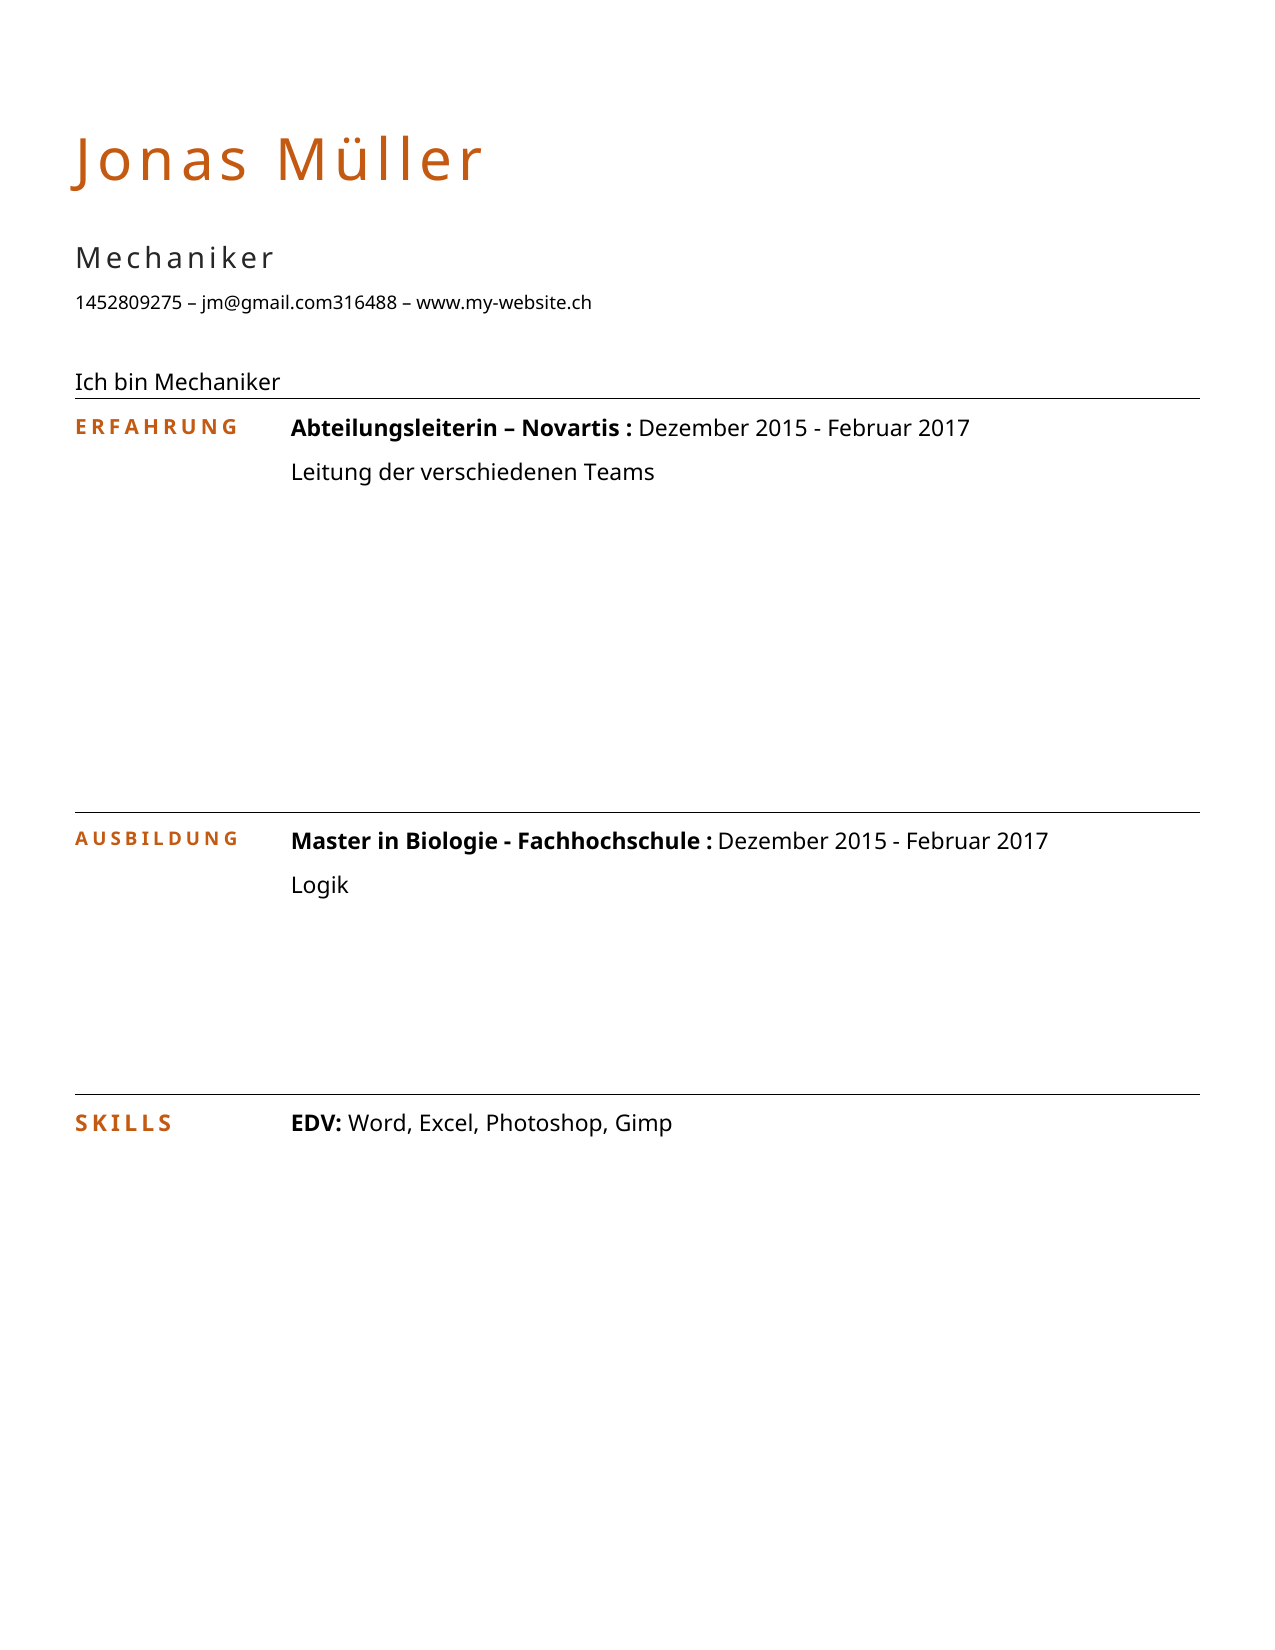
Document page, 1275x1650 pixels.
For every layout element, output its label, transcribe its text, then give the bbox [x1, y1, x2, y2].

table_cell [291, 782, 1200, 812]
table_cell [263, 1289, 291, 1319]
table_cell Skills [75, 1095, 262, 1289]
table_cell [263, 782, 291, 812]
table_cell Ausbildung [75, 813, 262, 1063]
table_cell [75, 782, 262, 812]
table_cell Master in Biologie - Fachhochschule : Dezember 2015 - Februar 2017 Logik [291, 813, 1200, 1063]
table_cell [291, 1064, 1200, 1093]
table_cell [263, 399, 291, 782]
table_cell Erfahrung [75, 399, 262, 782]
table_cell [263, 1064, 291, 1093]
table_cell [75, 1064, 262, 1093]
table_cell [263, 1095, 291, 1289]
table_cell [75, 1289, 262, 1319]
table_header Jonas Müller Mechaniker 1452809275 – jm@gmail.com316488 – www.my-website.ch Ich bin Mechaniker [75, 118, 1200, 398]
table_cell EDV: Word, Excel, Photoshop, Gimp [291, 1095, 1200, 1289]
table_cell [291, 1289, 1200, 1319]
table_cell [263, 813, 291, 1063]
table_cell Abteilungsleiterin – Novartis : Dezember 2015 - Februar 2017 Leitung der verschiedenen Teams [291, 399, 1200, 782]
